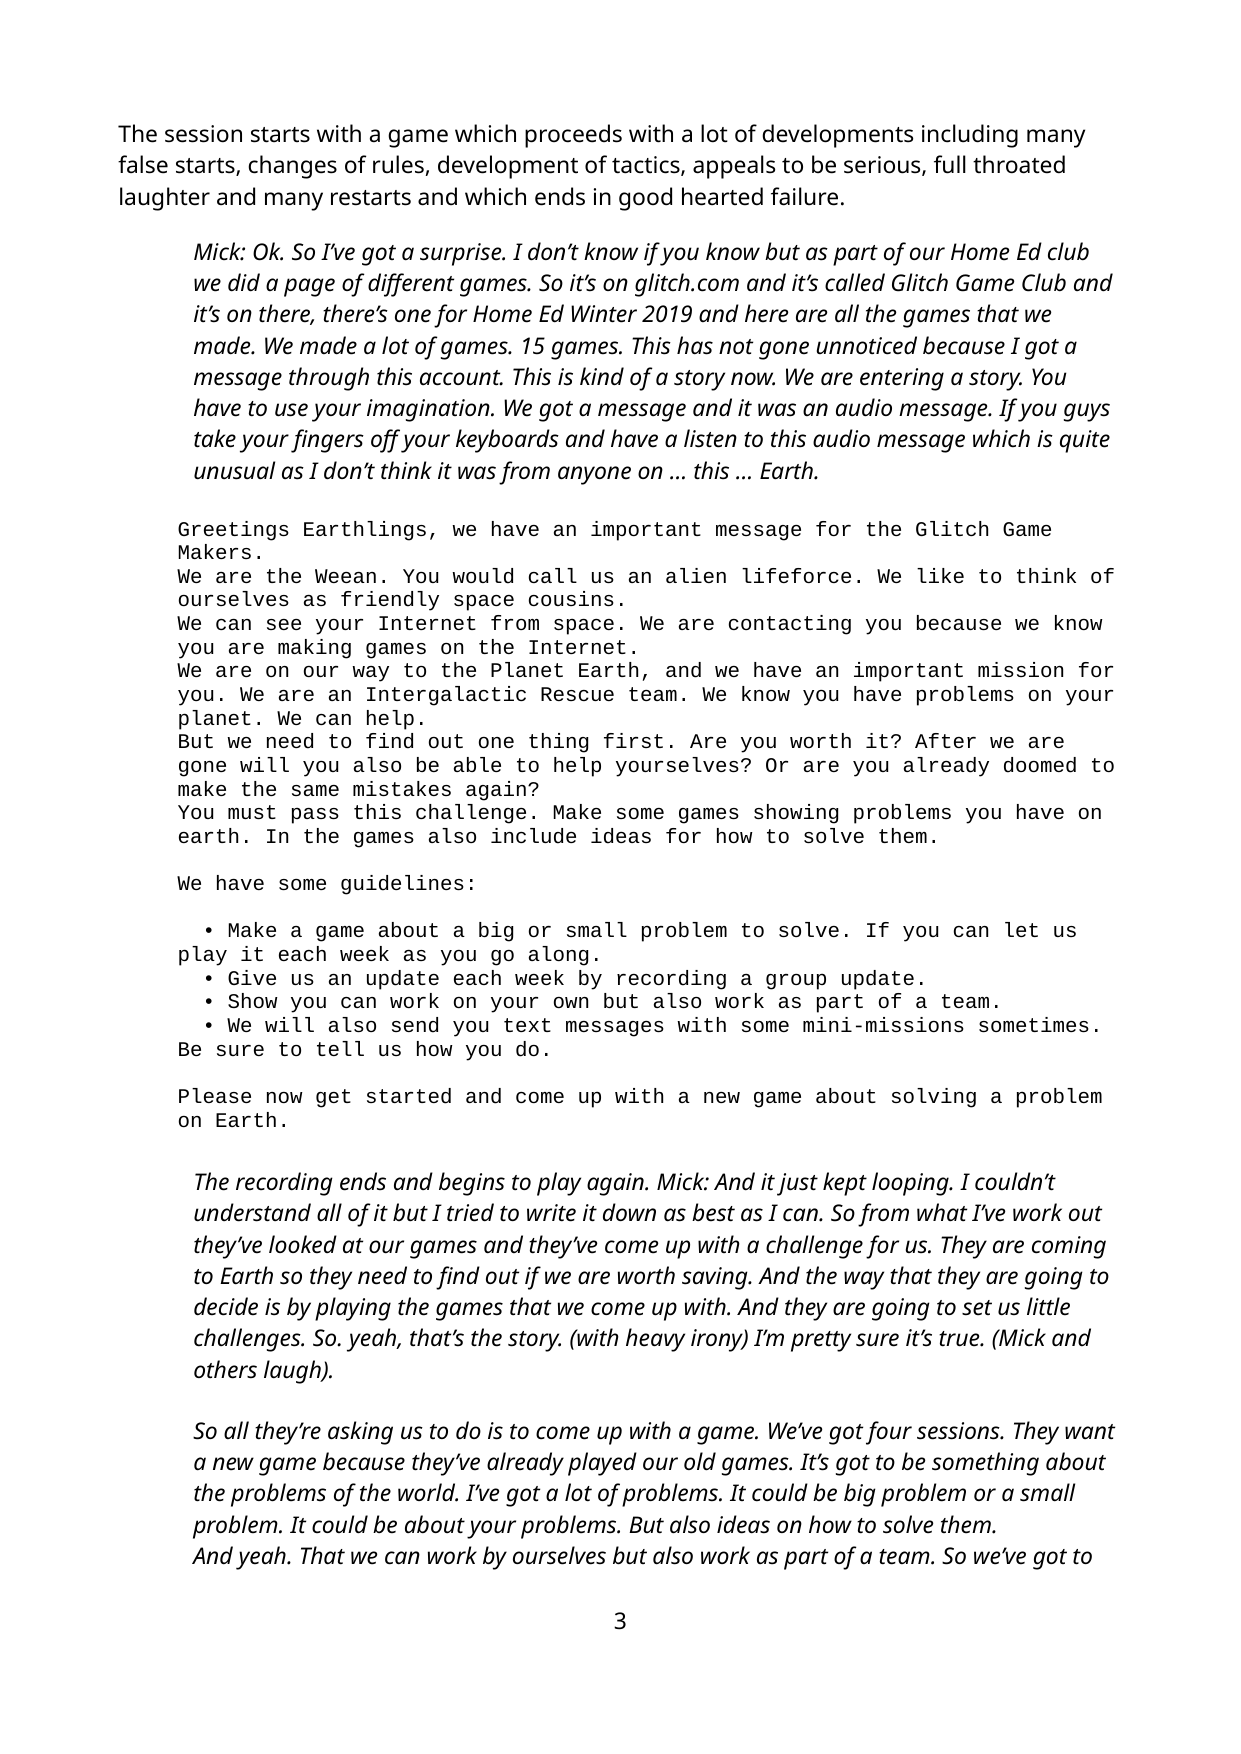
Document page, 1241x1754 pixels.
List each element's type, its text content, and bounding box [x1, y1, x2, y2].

text • Make a game about a big or small problem to solve. If you can let us play it each week as you go along. [177, 921, 1122, 968]
text We can see your Internet from space. We are contacting you because we know you are making games on the Internet. [177, 613, 1122, 660]
text We are on our way to the Planet Earth, and we have an important mission for you. We are an Intergalactic Rescue team. We know you have problems on your planet. We can help. [177, 660, 1122, 731]
text Greetings Earthlings, we have an important message for the Glitch Game Makers. [177, 518, 1122, 566]
text But we need to find out one thing first. Are you worth it? After we are gone will you also be able to help yourselves? Or are you already doomed to make the same mistakes again? [177, 731, 1122, 802]
text We have some guidelines: [177, 873, 1122, 897]
text So all they’re asking us to do is to come up with a game. We’ve got four sessions. They want a new game because they’ve already played our old games. It’s got to be something about the problems of the world. I’ve got a lot of problems. It could be big problem or a small problem. It could be about your problems. But also ideas on how to solve them. And yeah. That we can work by ourselves but also work as part of a team. So we’ve got to [193, 1415, 1122, 1571]
text We are the Weean. You would call us an alien lifeforce. We like to think of ourselves as friendly space cousins. [177, 566, 1122, 613]
text Please now get started and come up with a new game about solving a problem on Earth. [177, 1086, 1122, 1133]
text The recording ends and begins to play again. Mick: And it just kept looping. I couldn’t understand all of it but I tried to write it down as best as I can. So from what I’ve work out they’ve looked at our games and they’ve come up with a challenge for us. They are coming to Earth so they need to find out if we are worth saving. And the way that they are going to decide is by playing the games that we come up with. And they are going to set us little challenges. So. yeah, that’s the story. (with heavy irony) I’m pretty sure it’s true. (Mick and others laugh). [193, 1166, 1122, 1385]
text You must pass this challenge. Make some games showing problems you have on earth. In the games also include ideas for how to solve them. [177, 802, 1122, 849]
text • We will also send you text messages with some mini-missions sometimes. Be sure to tell us how you do. [177, 1015, 1122, 1062]
text • Show you can work on your own but also work as part of a team. [177, 991, 1122, 1015]
text • Give us an update each week by recording a group update. [177, 968, 1122, 991]
text The session starts with a game which proceeds with a lot of developments including many false starts, changes of rules, development of tactics, appeals to be serious, full throated laughter and many restarts and which ends in good hearted failure. [118, 118, 1122, 212]
text Mick: Ok. So I’ve got a surprise. I don’t know if you know but as part of our Home Ed club we did a page of different games. So it’s on glitch.com and it’s called Glitch Game Club and it’s on there, there’s one for Home Ed Winter 2019 and here are all the games that we made. We made a lot of games. 15 games. This has not gone unnoticed because I got a message through this account. This is kind of a story now. We are entering a story. You have to use your imagination. We got a message and it was an audio message. If you guys take your fingers off your keyboards and have a listen to this audio message which is quite unusual as I don’t think it was from anyone on … this … Earth. [193, 236, 1122, 486]
